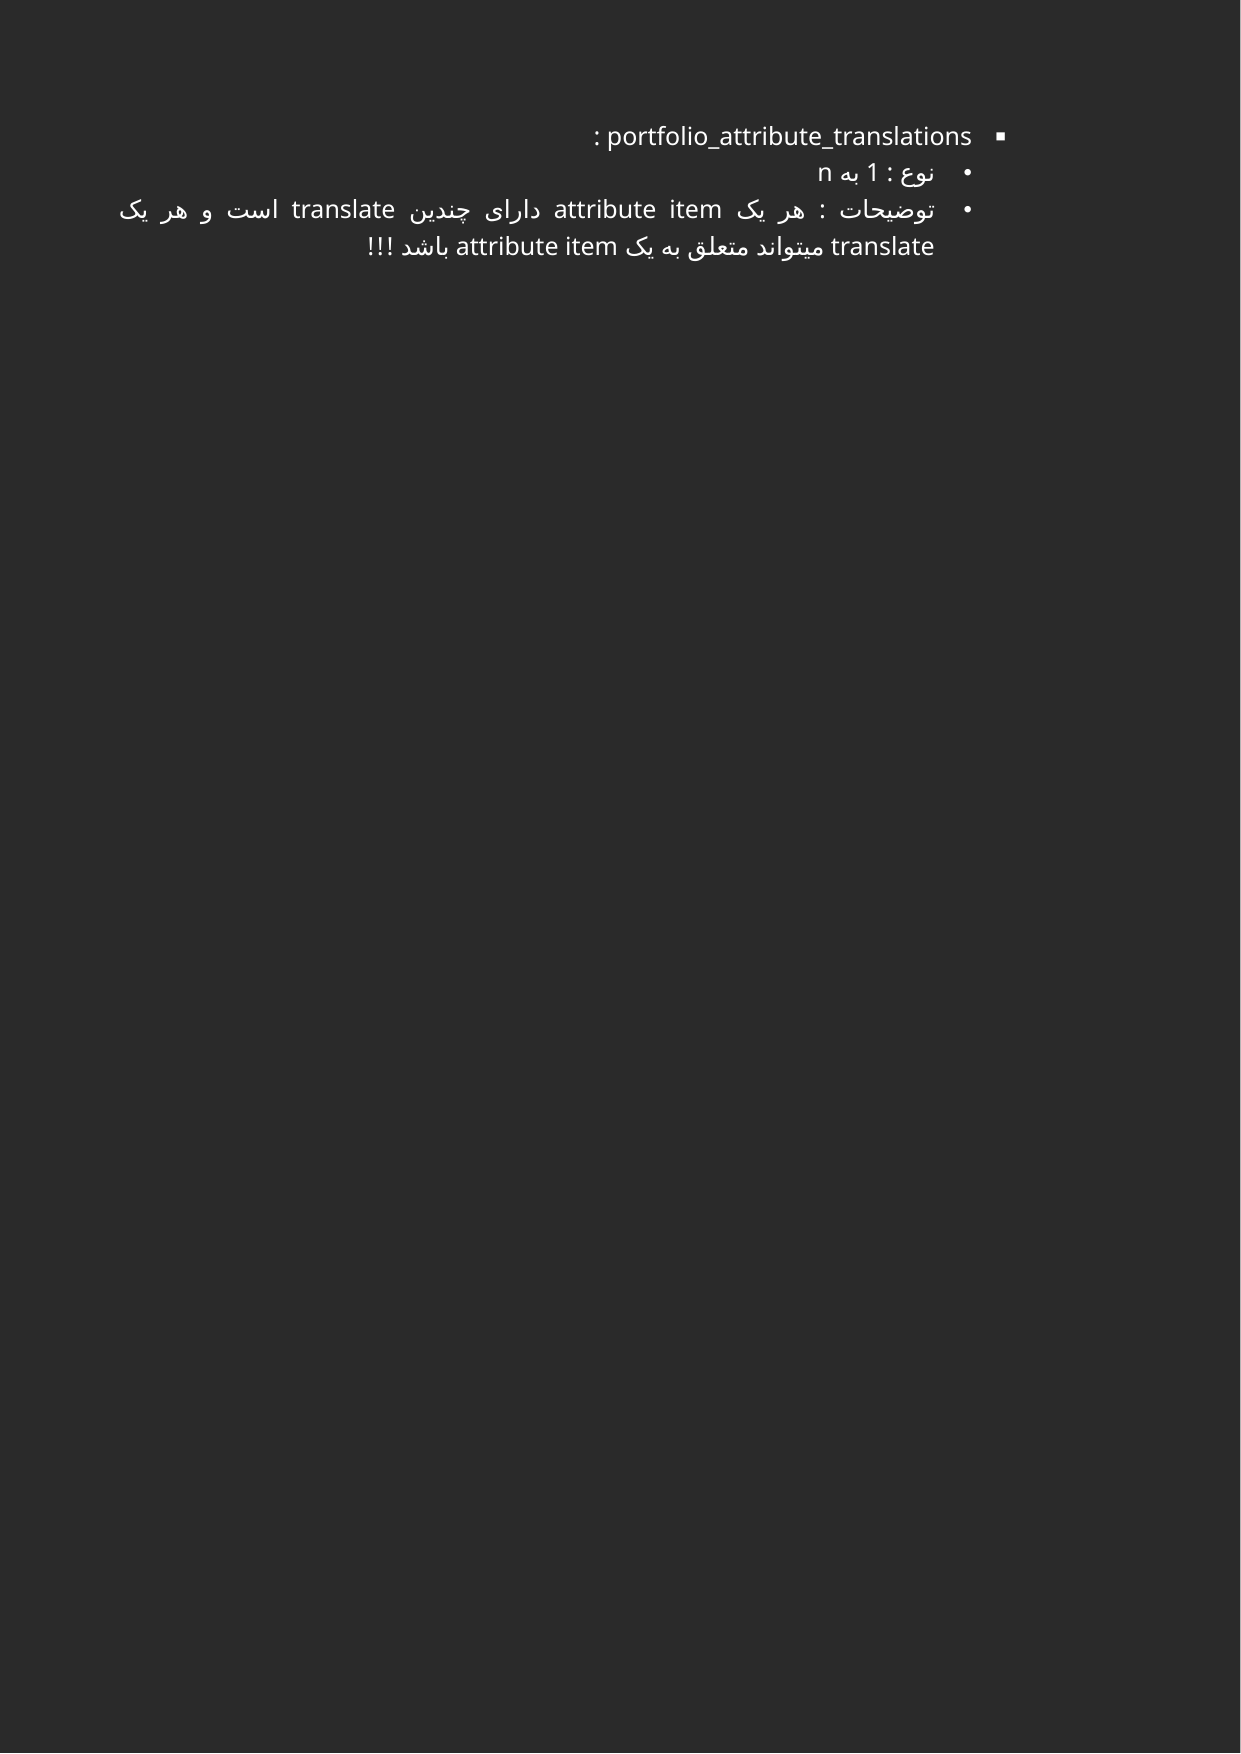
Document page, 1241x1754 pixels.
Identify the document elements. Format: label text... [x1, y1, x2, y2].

list توضیحات :‌ هر یک attribute item دارای چندین translate است و هر یک translate میتواند متعلق به یک attribute item باشد !!! [118, 192, 972, 266]
list portfolio_attribute_translations : [118, 118, 1010, 155]
list نوع :‌ 1 به n [118, 155, 972, 192]
